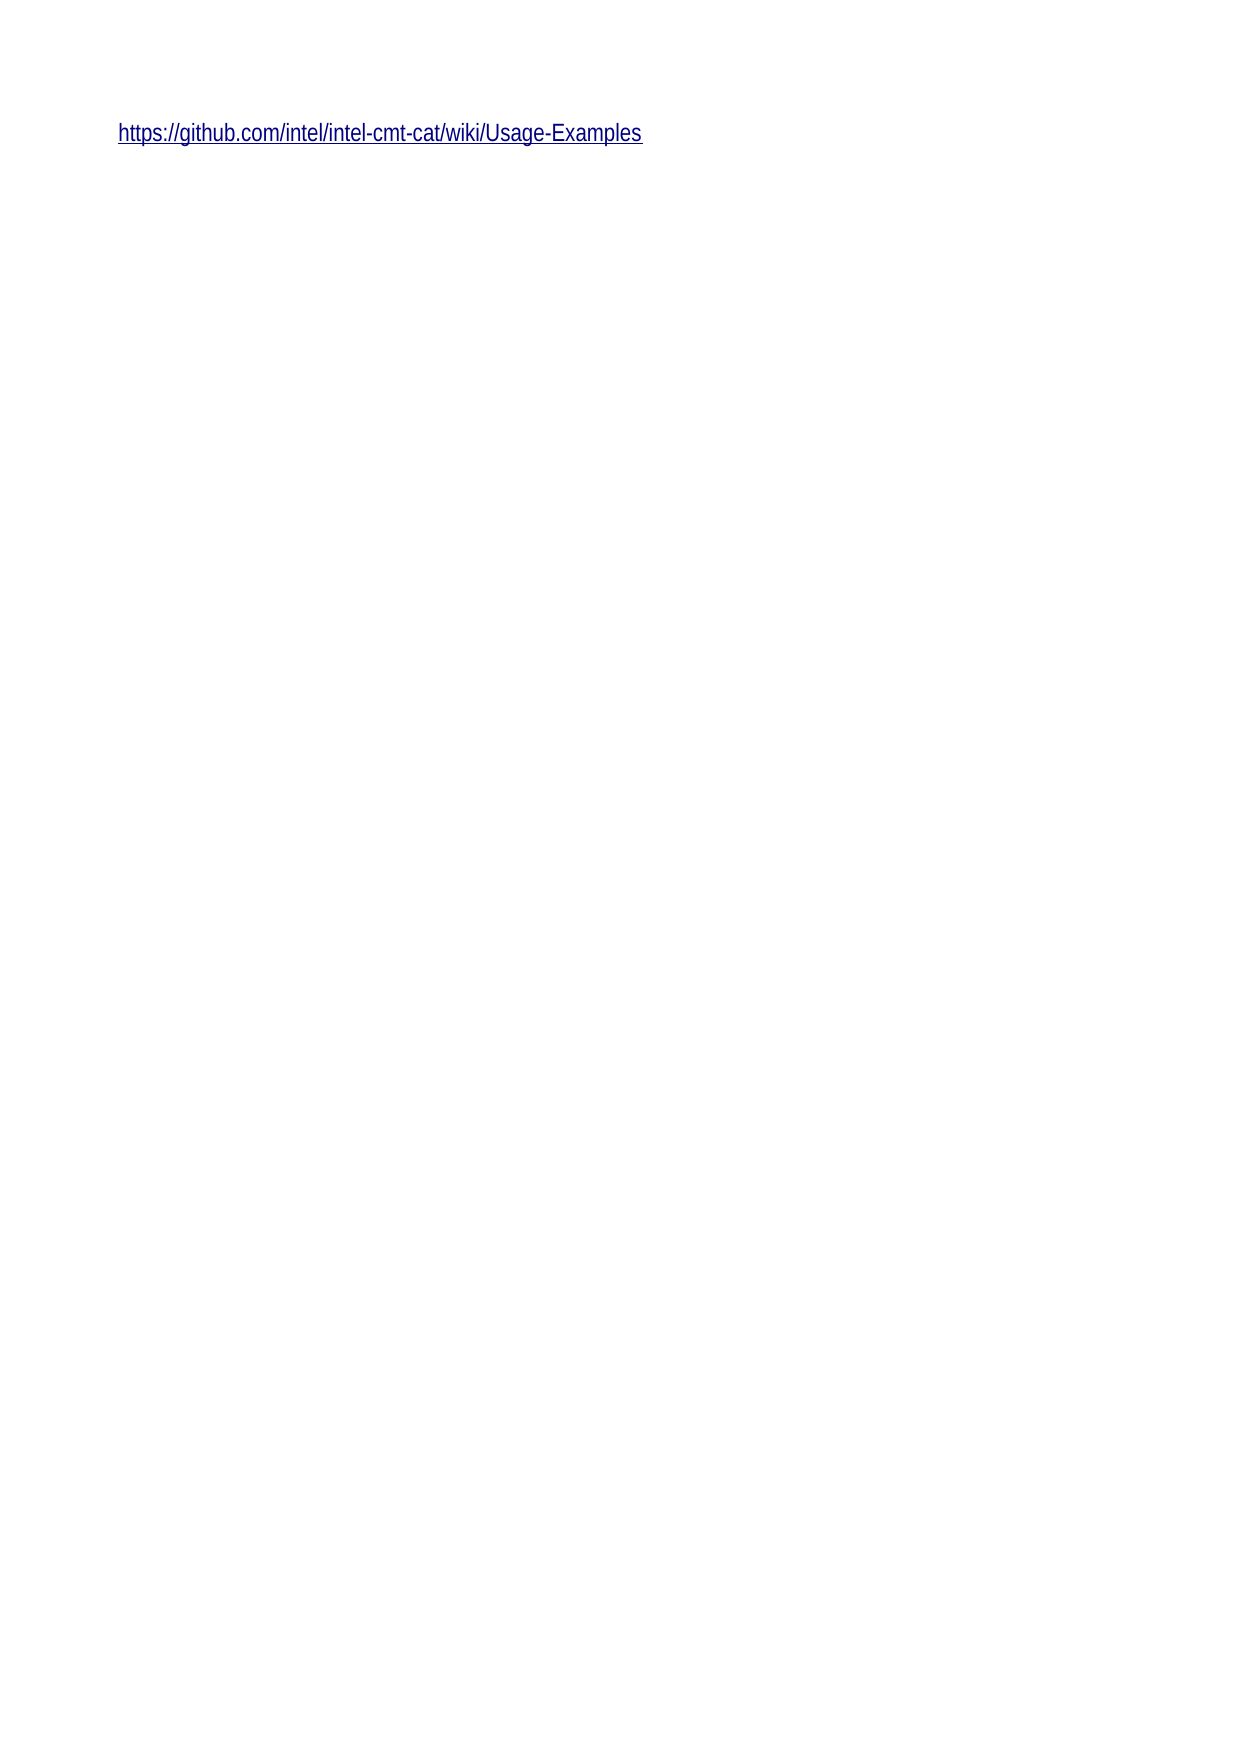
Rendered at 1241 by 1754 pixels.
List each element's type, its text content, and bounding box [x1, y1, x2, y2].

text https://github.com/intel/intel-cmt-cat/wiki/Usage-Examples [118, 118, 1122, 147]
